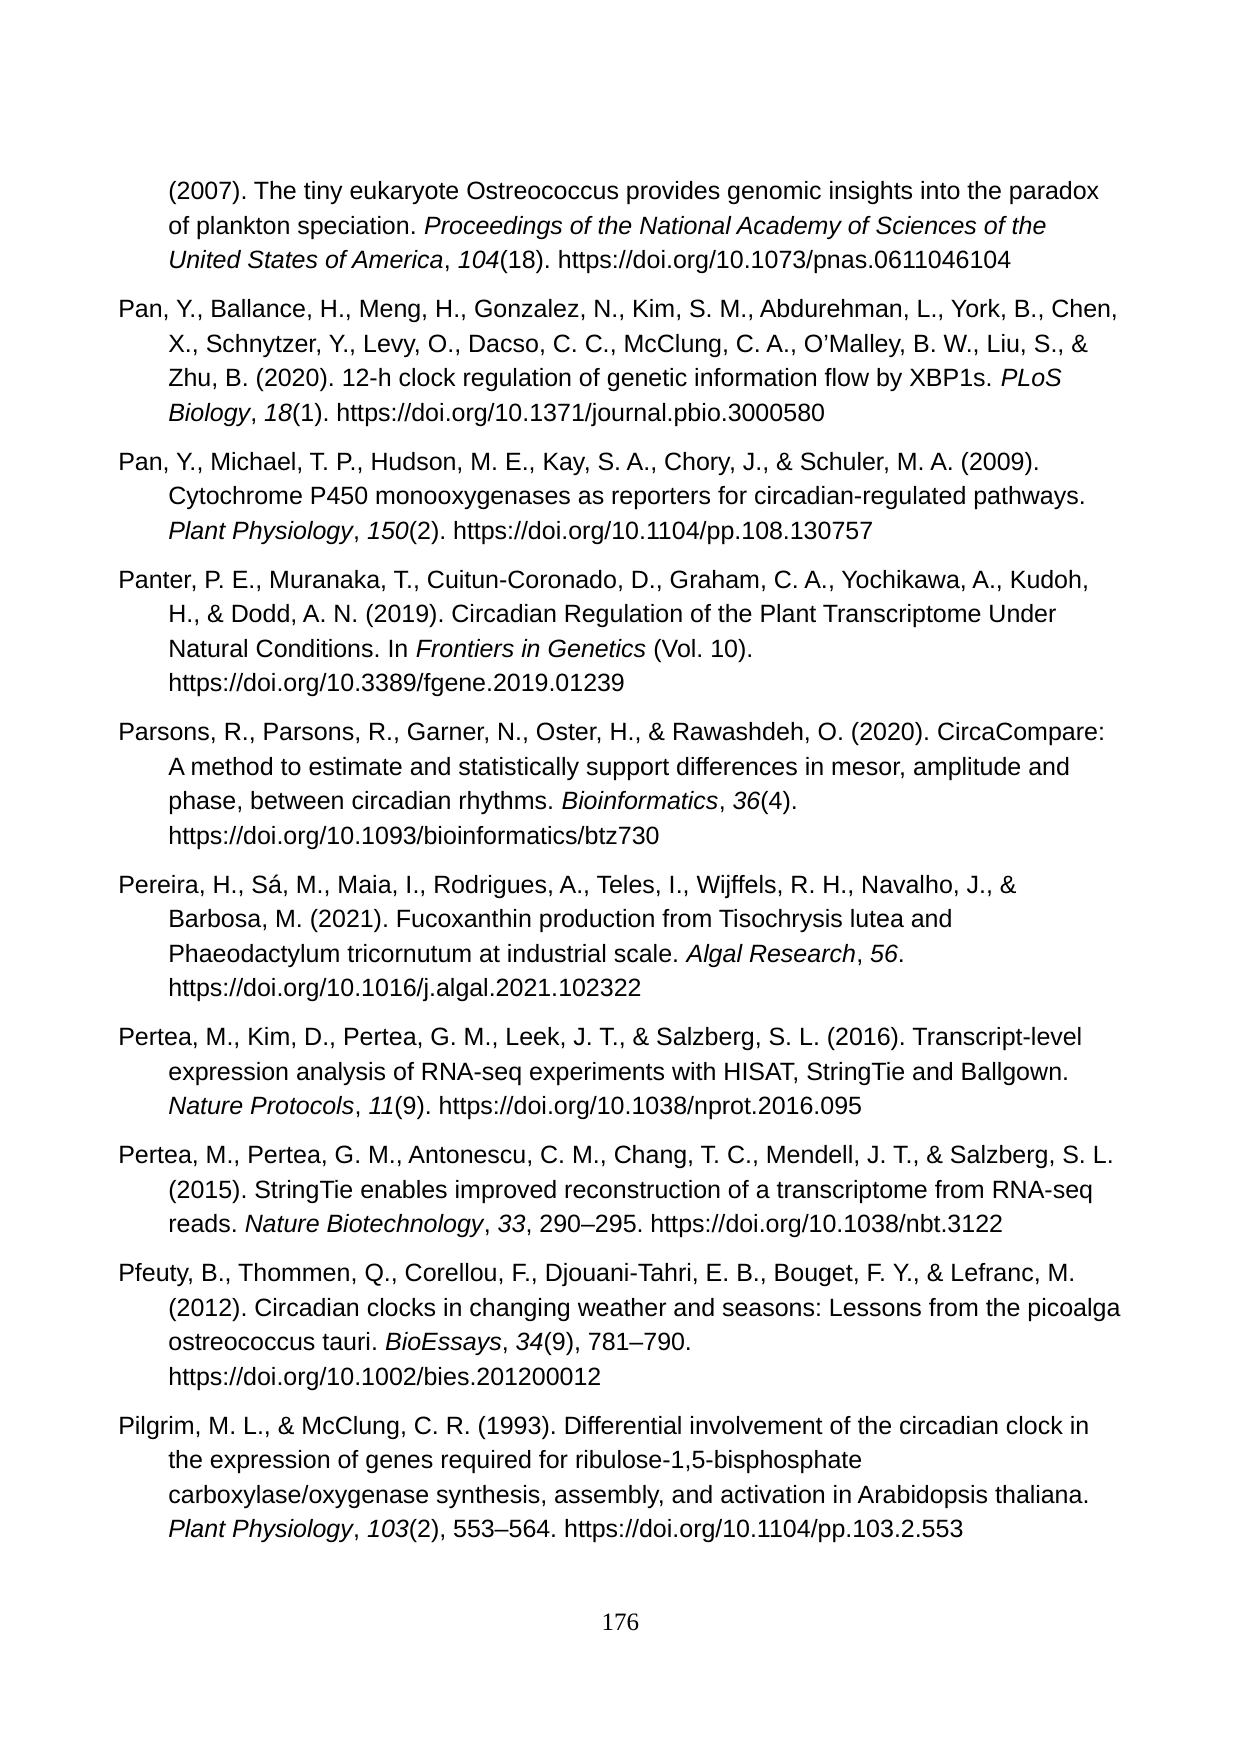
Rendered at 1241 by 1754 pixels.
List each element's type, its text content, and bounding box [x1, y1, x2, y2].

text Pan, Y., Michael, T. P., Hudson, M. E., Kay, S. A., Chory, J., & Schuler, M. A. (2009). Cytochrome P450 monooxygenases as reporters for circadian-regulated pathways. Plant Physiology, 150(2). https://doi.org/10.1104/pp.108.130757 [118, 447, 1122, 544]
text Panter, P. E., Muranaka, T., Cuitun-Coronado, D., Graham, C. A., Yochikawa, A., Kudoh, H., & Dodd, A. N. (2019). Circadian Regulation of the Plant Transcriptome Under Natural Conditions. In Frontiers in Genetics (Vol. 10). https://doi.org/10.3389/fgene.2019.01239 [118, 565, 1122, 697]
text Pan, Y., Ballance, H., Meng, H., Gonzalez, N., Kim, S. M., Abdurehman, L., York, B., Chen, X., Schnytzer, Y., Levy, O., Dacso, C. C., McClung, C. A., O’Malley, B. W., Liu, S., & Zhu, B. (2020). 12-h clock regulation of genetic information flow by XBP1s. PLoS Biology, 18(1). https://doi.org/10.1371/journal.pbio.3000580 [118, 294, 1122, 427]
text Pfeuty, B., Thommen, Q., Corellou, F., Djouani-Tahri, E. B., Bouget, F. Y., & Lefranc, M. (2012). Circadian clocks in changing weather and seasons: Lessons from the picoalga ostreococcus tauri. BioEssays, 34(9), 781–790. https://doi.org/10.1002/bies.201200012 [118, 1258, 1122, 1391]
text Pertea, M., Kim, D., Pertea, G. M., Leek, J. T., & Salzberg, S. L. (2016). Transcript-level expression analysis of RNA-seq experiments with HISAT, StringTie and Ballgown. Nature Protocols, 11(9). https://doi.org/10.1038/nprot.2016.095 [118, 1022, 1122, 1120]
text Pertea, M., Pertea, G. M., Antonescu, C. M., Chang, T. C., Mendell, J. T., & Salzberg, S. L. (2015). StringTie enables improved reconstruction of a transcriptome from RNA-seq reads. Nature Biotechnology, 33, 290–295. https://doi.org/10.1038/nbt.3122 [118, 1140, 1122, 1238]
text Pereira, H., Sá, M., Maia, I., Rodrigues, A., Teles, I., Wijffels, R. H., Navalho, J., & Barbosa, M. (2021). Fucoxanthin production from Tisochrysis lutea and Phaeodactylum tricornutum at industrial scale. Algal Research, 56. https://doi.org/10.1016/j.algal.2021.102322 [118, 870, 1122, 1002]
text (2007). The tiny eukaryote Ostreococcus provides genomic insights into the paradox of plankton speciation. Proceedings of the National Academy of Sciences of the United States of America, 104(18). https://doi.org/10.1073/pnas.0611046104 [118, 176, 1122, 274]
text Pilgrim, M. L., & McClung, C. R. (1993). Differential involvement of the circadian clock in the expression of genes required for ribulose-1,5-bisphosphate carboxylase/oxygenase synthesis, assembly, and activation in Arabidopsis thaliana. Plant Physiology, 103(2), 553–564. https://doi.org/10.1104/pp.103.2.553 [118, 1411, 1122, 1543]
text Parsons, R., Parsons, R., Garner, N., Oster, H., & Rawashdeh, O. (2020). CircaCompare: A method to estimate and statistically support differences in mesor, amplitude and phase, between circadian rhythms. Bioinformatics, 36(4). https://doi.org/10.1093/bioinformatics/btz730 [118, 717, 1122, 849]
